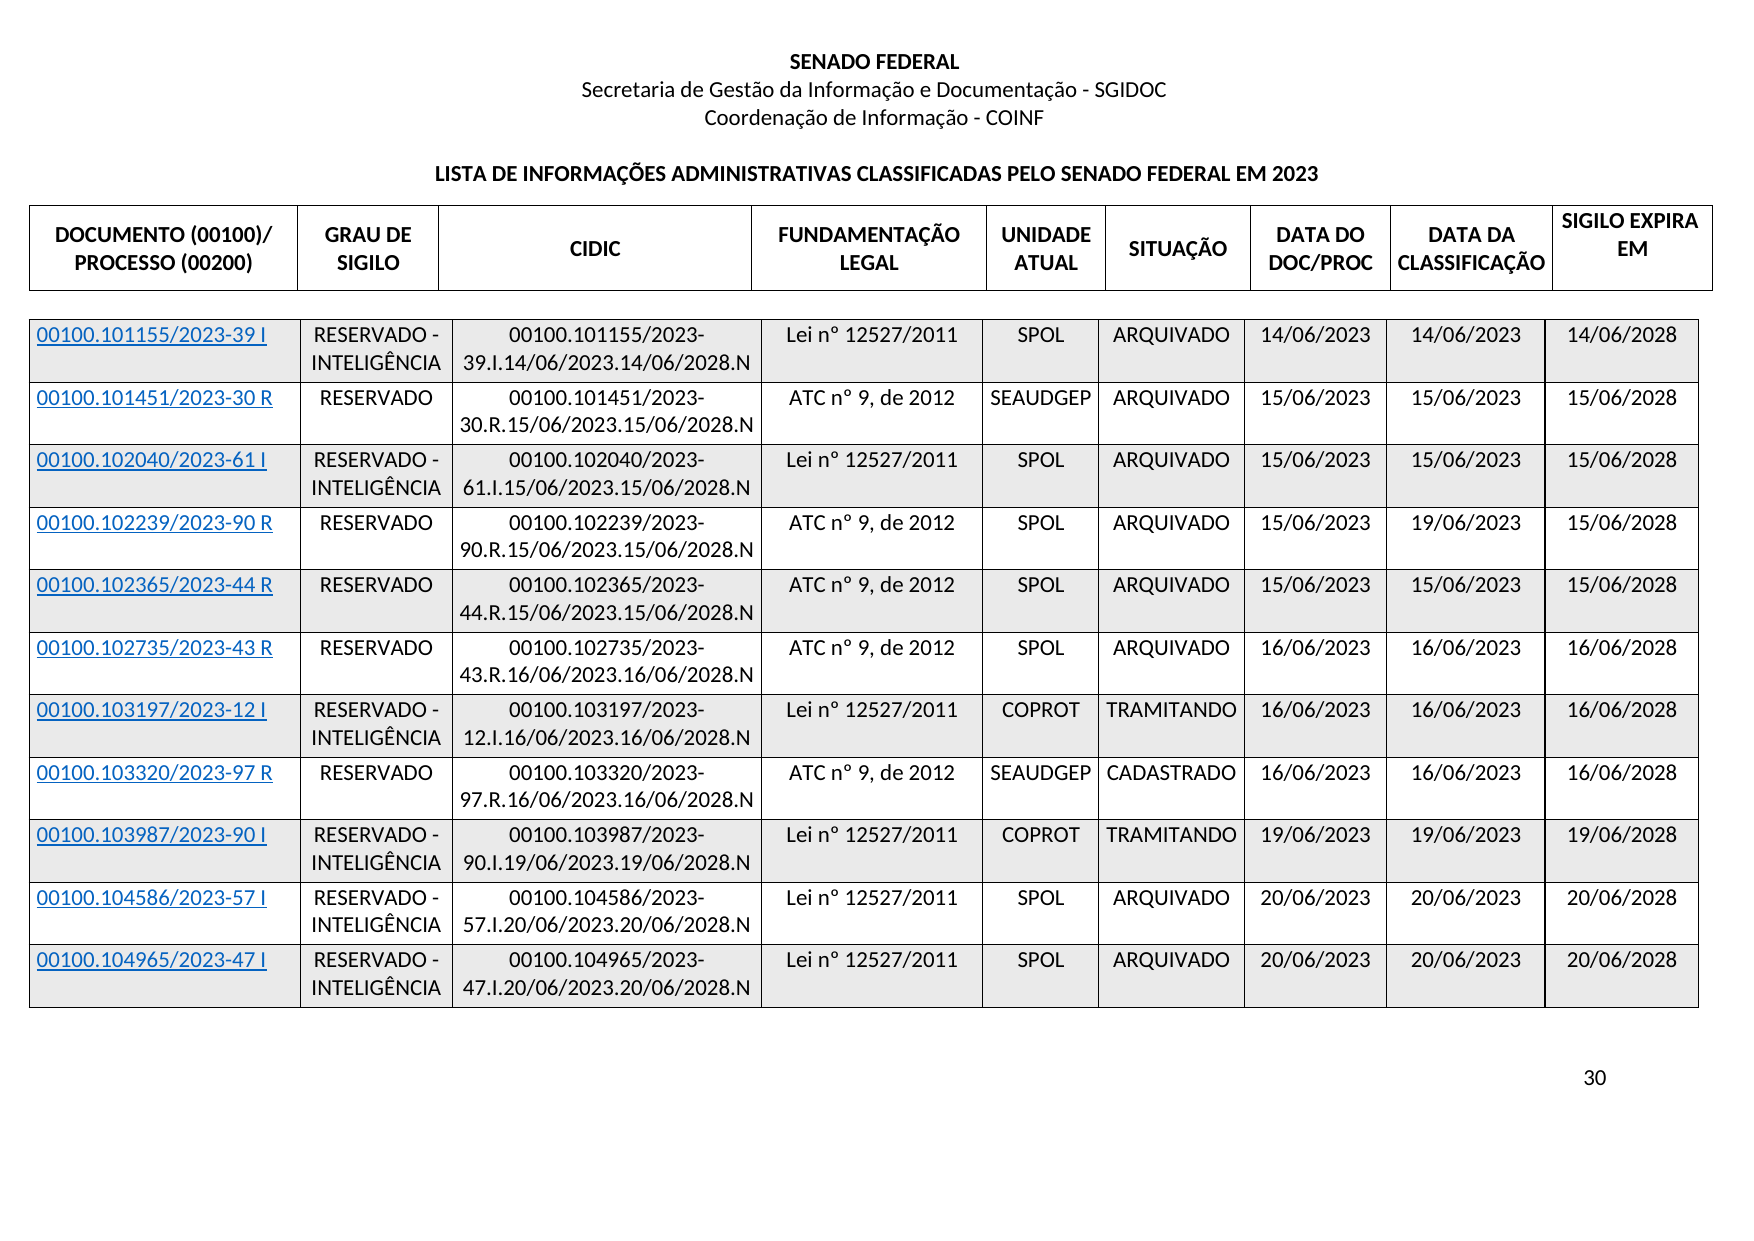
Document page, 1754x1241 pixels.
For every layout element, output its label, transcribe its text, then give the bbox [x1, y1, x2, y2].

table_cell 16/06/2028 [1546, 695, 1698, 757]
table_cell 16/06/2023 [1245, 758, 1386, 819]
table_cell 00100.104586/2023-57 I [30, 883, 300, 944]
table_cell ARQUIVADO [1099, 445, 1244, 507]
table_cell 00100.102040/2023-61 I [30, 445, 300, 507]
table_cell RESERVADO [301, 508, 452, 569]
table_cell 15/06/2023 [1245, 383, 1386, 444]
table_cell [1699, 757, 1713, 819]
table_cell 20/06/2023 [1245, 945, 1386, 1007]
table_cell [1699, 882, 1713, 944]
table_cell SEAUDGEP [983, 383, 1098, 444]
table_cell Lei nº 12527/2011 [762, 820, 982, 882]
table_cell 16/06/2023 [1387, 633, 1544, 694]
table_cell Lei nº 12527/2011 [762, 320, 982, 382]
table_cell ATC nº 9, de 2012 [762, 570, 982, 632]
table_cell 20/06/2023 [1387, 945, 1544, 1007]
table_cell ARQUIVADO [1099, 883, 1244, 944]
table_cell 20/06/2023 [1387, 883, 1544, 944]
table_cell 00100.101155/2023-39 I [30, 320, 300, 382]
table_cell SPOL [983, 633, 1098, 694]
table_cell SPOL [983, 445, 1098, 507]
table_cell 00100.102239/2023-90 R [30, 508, 300, 569]
table_cell 20/06/2028 [1546, 945, 1698, 1007]
table_cell 19/06/2023 [1245, 820, 1386, 882]
table_cell 19/06/2023 [1387, 820, 1544, 882]
table_cell ATC nº 9, de 2012 [762, 633, 982, 694]
table_cell [1699, 319, 1713, 382]
table_cell SPOL [983, 320, 1098, 382]
table_cell CADASTRADO [1099, 758, 1244, 819]
table_cell 00100.104586/2023-57.I.20/06/2023.20/06/2028.N [453, 883, 761, 944]
table_cell 00100.104965/2023-47 I [30, 945, 300, 1007]
table_cell 19/06/2028 [1546, 820, 1698, 882]
table_cell 00100.102040/2023-61.I.15/06/2023.15/06/2028.N [453, 445, 761, 507]
table_cell 15/06/2023 [1387, 383, 1544, 444]
table_cell 15/06/2023 [1387, 570, 1544, 632]
table_cell [1699, 444, 1713, 507]
table_cell [1699, 382, 1713, 444]
table_cell 20/06/2028 [1546, 883, 1698, 944]
table_cell 15/06/2028 [1546, 383, 1698, 444]
table_cell 00100.102735/2023-43 R [30, 633, 300, 694]
table_cell 00100.102239/2023-90.R.15/06/2023.15/06/2028.N [453, 508, 761, 569]
table_cell Lei nº 12527/2011 [762, 695, 982, 757]
table_cell RESERVADO [301, 758, 452, 819]
table_cell 14/06/2028 [1546, 320, 1698, 382]
table_cell TRAMITANDO [1099, 820, 1244, 882]
table_cell ARQUIVADO [1099, 570, 1244, 632]
table_cell Lei nº 12527/2011 [762, 883, 982, 944]
table_cell Lei nº 12527/2011 [762, 945, 982, 1007]
table_cell [1699, 569, 1713, 632]
table_cell SEAUDGEP [983, 758, 1098, 819]
table_cell 15/06/2023 [1387, 445, 1544, 507]
table_cell ARQUIVADO [1099, 320, 1244, 382]
table_cell 00100.102365/2023-44 R [30, 570, 300, 632]
table_cell ARQUIVADO [1099, 633, 1244, 694]
table_cell 16/06/2028 [1546, 633, 1698, 694]
table_cell 15/06/2028 [1546, 570, 1698, 632]
table_cell SPOL [983, 945, 1098, 1007]
table_cell 00100.101155/2023-39.I.14/06/2023.14/06/2028.N [453, 320, 761, 382]
table_cell 00100.104965/2023-47.I.20/06/2023.20/06/2028.N [453, 945, 761, 1007]
table_cell SPOL [983, 508, 1098, 569]
table_cell 14/06/2023 [1387, 320, 1544, 382]
table_cell 00100.103197/2023-12.I.16/06/2023.16/06/2028.N [453, 695, 761, 757]
table_cell 16/06/2023 [1387, 695, 1544, 757]
table_cell 00100.103320/2023-97 R [30, 758, 300, 819]
table_cell 00100.101451/2023-30 R [30, 383, 300, 444]
table_cell 00100.102735/2023-43.R.16/06/2023.16/06/2028.N [453, 633, 761, 694]
table_cell 14/06/2023 [1245, 320, 1386, 382]
table_cell 19/06/2023 [1387, 508, 1544, 569]
table_cell 00100.103987/2023-90 I [30, 820, 300, 882]
table_cell [1699, 944, 1713, 1007]
table_cell [1699, 694, 1713, 757]
table_cell RESERVADO - INTELIGÊNCIA [301, 445, 452, 507]
table_cell 00100.103320/2023-97.R.16/06/2023.16/06/2028.N [453, 758, 761, 819]
table_cell 00100.101451/2023-30.R.15/06/2023.15/06/2028.N [453, 383, 761, 444]
table_cell 16/06/2023 [1245, 695, 1386, 757]
table_cell RESERVADO [301, 633, 452, 694]
table_cell Lei nº 12527/2011 [762, 445, 982, 507]
table_cell 00100.102365/2023-44.R.15/06/2023.15/06/2028.N [453, 570, 761, 632]
table_cell RESERVADO - INTELIGÊNCIA [301, 820, 452, 882]
table_cell [1699, 507, 1713, 569]
table_cell COPROT [983, 695, 1098, 757]
table_cell ATC nº 9, de 2012 [762, 383, 982, 444]
table_cell ARQUIVADO [1099, 383, 1244, 444]
table_cell RESERVADO - INTELIGÊNCIA [301, 883, 452, 944]
table_cell ATC nº 9, de 2012 [762, 508, 982, 569]
table_cell [1699, 632, 1713, 694]
table_cell ARQUIVADO [1099, 945, 1244, 1007]
table_cell [1699, 819, 1713, 882]
table_cell 16/06/2028 [1546, 758, 1698, 819]
table_cell RESERVADO [301, 383, 452, 444]
table_cell RESERVADO - INTELIGÊNCIA [301, 945, 452, 1007]
table_cell 16/06/2023 [1245, 633, 1386, 694]
table_cell COPROT [983, 820, 1098, 882]
table_cell SPOL [983, 570, 1098, 632]
table_cell RESERVADO - INTELIGÊNCIA [301, 695, 452, 757]
table_cell TRAMITANDO [1099, 695, 1244, 757]
table_cell ARQUIVADO [1099, 508, 1244, 569]
table_cell RESERVADO - INTELIGÊNCIA [301, 320, 452, 382]
table_cell RESERVADO [301, 570, 452, 632]
table_cell ATC nº 9, de 2012 [762, 758, 982, 819]
table_cell 00100.103987/2023-90.I.19/06/2023.19/06/2028.N [453, 820, 761, 882]
table_cell 15/06/2028 [1546, 445, 1698, 507]
table_cell 00100.103197/2023-12 I [30, 695, 300, 757]
table_cell 20/06/2023 [1245, 883, 1386, 944]
table_cell 15/06/2028 [1546, 508, 1698, 569]
table_cell 15/06/2023 [1245, 445, 1386, 507]
table_cell 16/06/2023 [1387, 758, 1544, 819]
table_cell 15/06/2023 [1245, 508, 1386, 569]
table_cell SPOL [983, 883, 1098, 944]
table_cell 15/06/2023 [1245, 570, 1386, 632]
